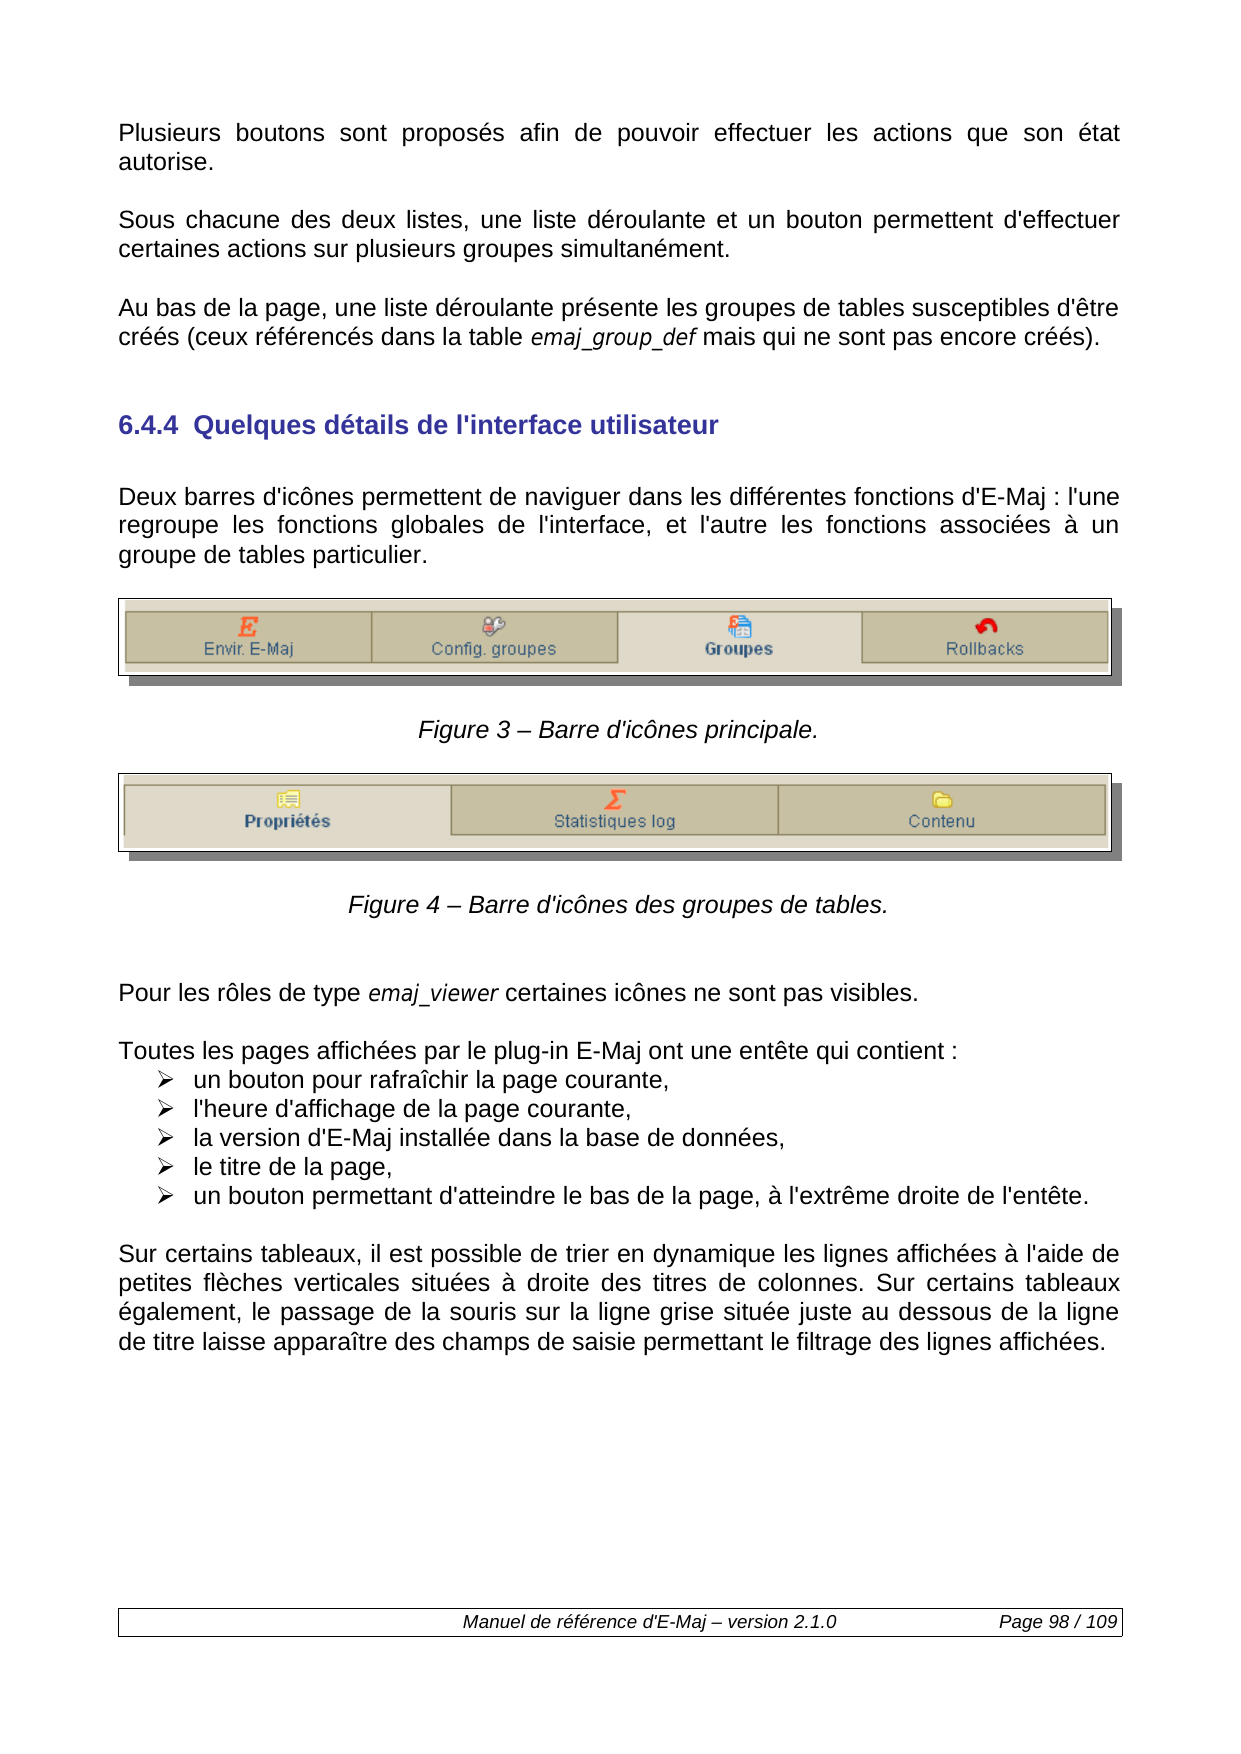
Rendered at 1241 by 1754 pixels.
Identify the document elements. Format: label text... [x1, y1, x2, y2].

list un bouton pour rafraîchir la page courante, [156, 1065, 1122, 1094]
text Sur certains tableaux, il est possible de trier en dynamique les lignes affichées à l'aide de petites flèches verticales situées à droite des titres de colonnes. Sur certains tableaux également, le passage de la souris sur la ligne grise située juste au dessous de la ligne de titre laisse apparaître des champs de saisie permettant le filtrage des lignes affichées. [118, 1239, 1122, 1355]
text Figure 3 – Barre d'icônes principale. [118, 715, 1122, 744]
picture [121, 775, 1109, 848]
list la version d'E-Maj installée dans la base de données, [156, 1123, 1122, 1152]
text Figure 4 – Barre d'icônes des groupes de tables. [118, 890, 1122, 919]
text Pour les rôles de type emaj_viewer certaines icônes ne sont pas visibles. [118, 978, 1122, 1007]
list le titre de la page, [156, 1152, 1122, 1181]
list l'heure d'affichage de la page courante, [156, 1094, 1122, 1123]
subtitle Quelques détails de l'interface utilisateur [118, 409, 1122, 440]
text Sous chacune des deux listes, une liste déroulante et un bouton permettent d'effectuer certaines actions sur plusieurs groupes simultanément. [118, 205, 1122, 263]
text Deux barres d'icônes permettent de naviguer dans les différentes fonctions d'E-Maj : l'une regroupe les fonctions globales de l'interface, et l'autre les fonctions associées à un groupe de tables particulier. [118, 481, 1122, 568]
text Plusieurs boutons sont proposés afin de pouvoir effectuer les actions que son état autorise. [118, 118, 1122, 176]
list un bouton permettant d'atteindre le bas de la page, à l'extrême droite de l'entête. [156, 1181, 1122, 1210]
picture [121, 600, 1109, 672]
text Au bas de la page, une liste déroulante présente les groupes de tables susceptibles d'être créés (ceux référencés dans la table emaj_group_def mais qui ne sont pas encore créés). [118, 292, 1122, 351]
text Toutes les pages affichées par le plug-in E-Maj ont une entête qui contient : [118, 1036, 1122, 1065]
